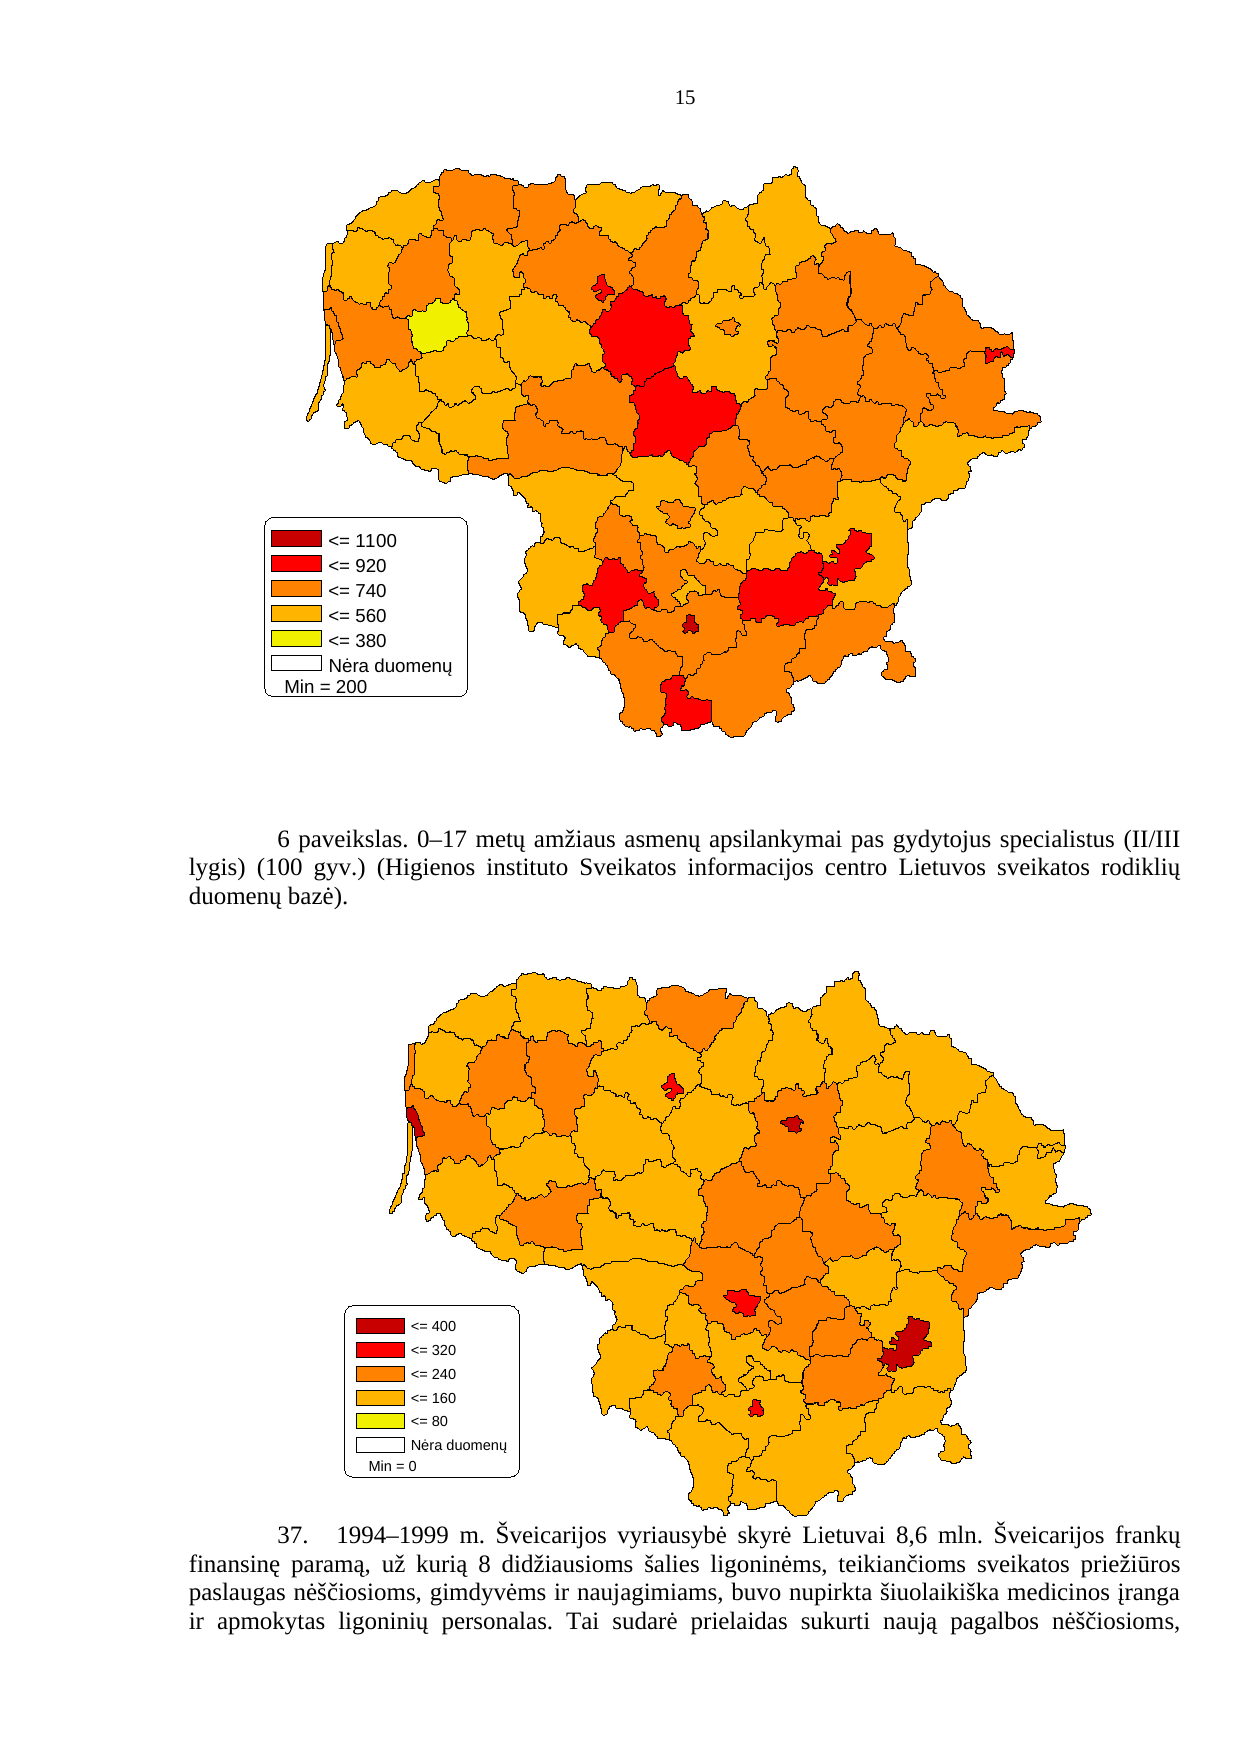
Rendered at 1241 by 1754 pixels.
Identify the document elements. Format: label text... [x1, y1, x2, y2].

text 6 paveikslas. 0–17 metų amžiaus asmenų apsilankymai pas gydytojus specialistus (II/III lygis) (100 gyv.) (Higienos instituto Sveikatos informacijos centro Lietuvos sveikatos rodiklių duomenų bazė). [188, 824, 1181, 910]
text 37. 1994–1999 m. Šveicarijos vyriausybė skyrė Lietuvai 8,6 mln. Šveicarijos frankų finansinę paramą, už kurią 8 didžiausioms šalies ligoninėms, teikiančioms sveikatos priežiūros paslaugas nėščiosioms, gimdyvėms ir naujagimiams, buvo nupirkta šiuolaikiška medicinos įranga ir apmokytas ligoninių personalas. Tai sudarė prielaidas sukurti naują pagalbos nėščiosioms, [188, 1520, 1181, 1635]
